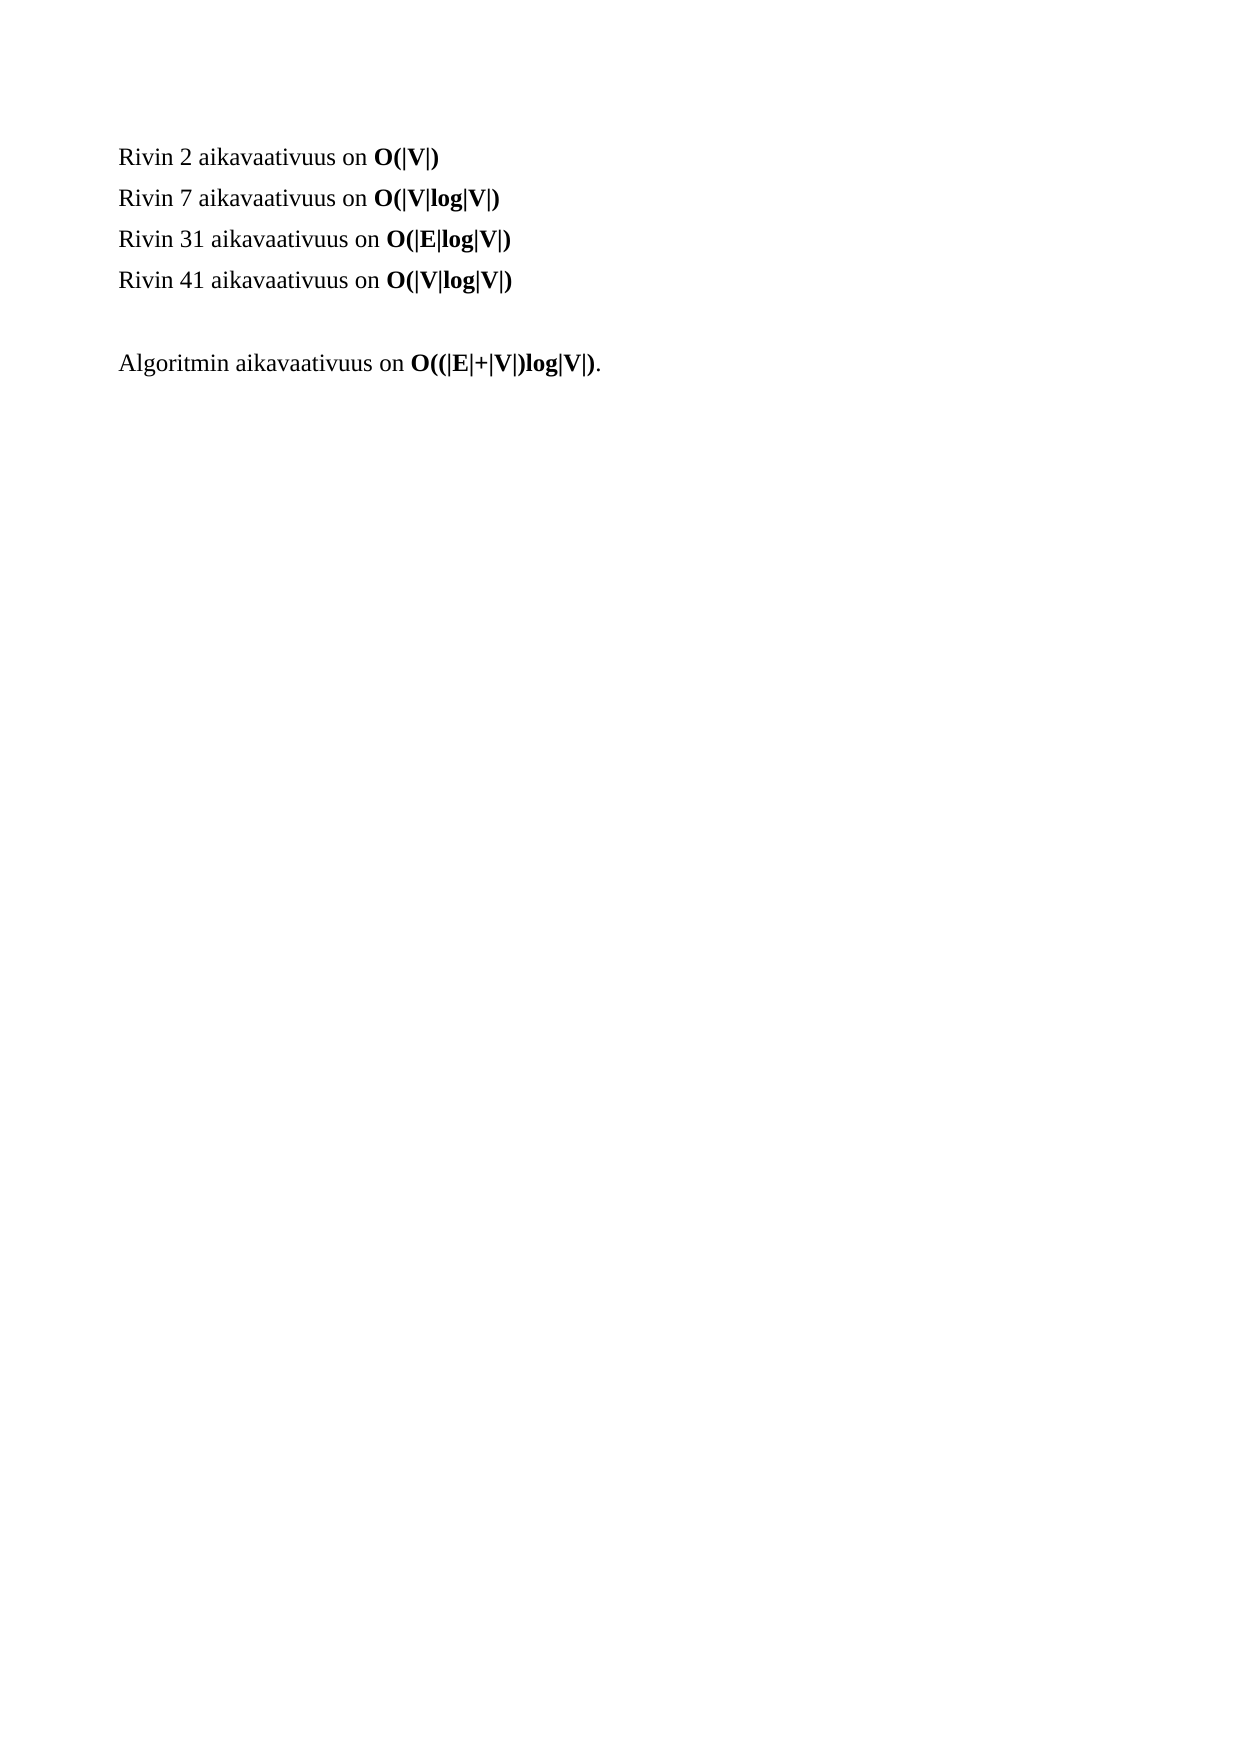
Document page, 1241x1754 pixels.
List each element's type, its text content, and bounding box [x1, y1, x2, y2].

text Rivin 31 aikavaativuus on O(|E|log|V|) [118, 224, 1122, 253]
text Rivin 7 aikavaativuus on O(|V|log|V|) [118, 183, 1122, 212]
text Algoritmin aikavaativuus on O((|E|+|V|)log|V|). [118, 348, 1122, 377]
text Rivin 41 aikavaativuus on O(|V|log|V|) [118, 266, 1122, 294]
text Rivin 2 aikavaativuus on O(|V|) [118, 142, 1122, 171]
